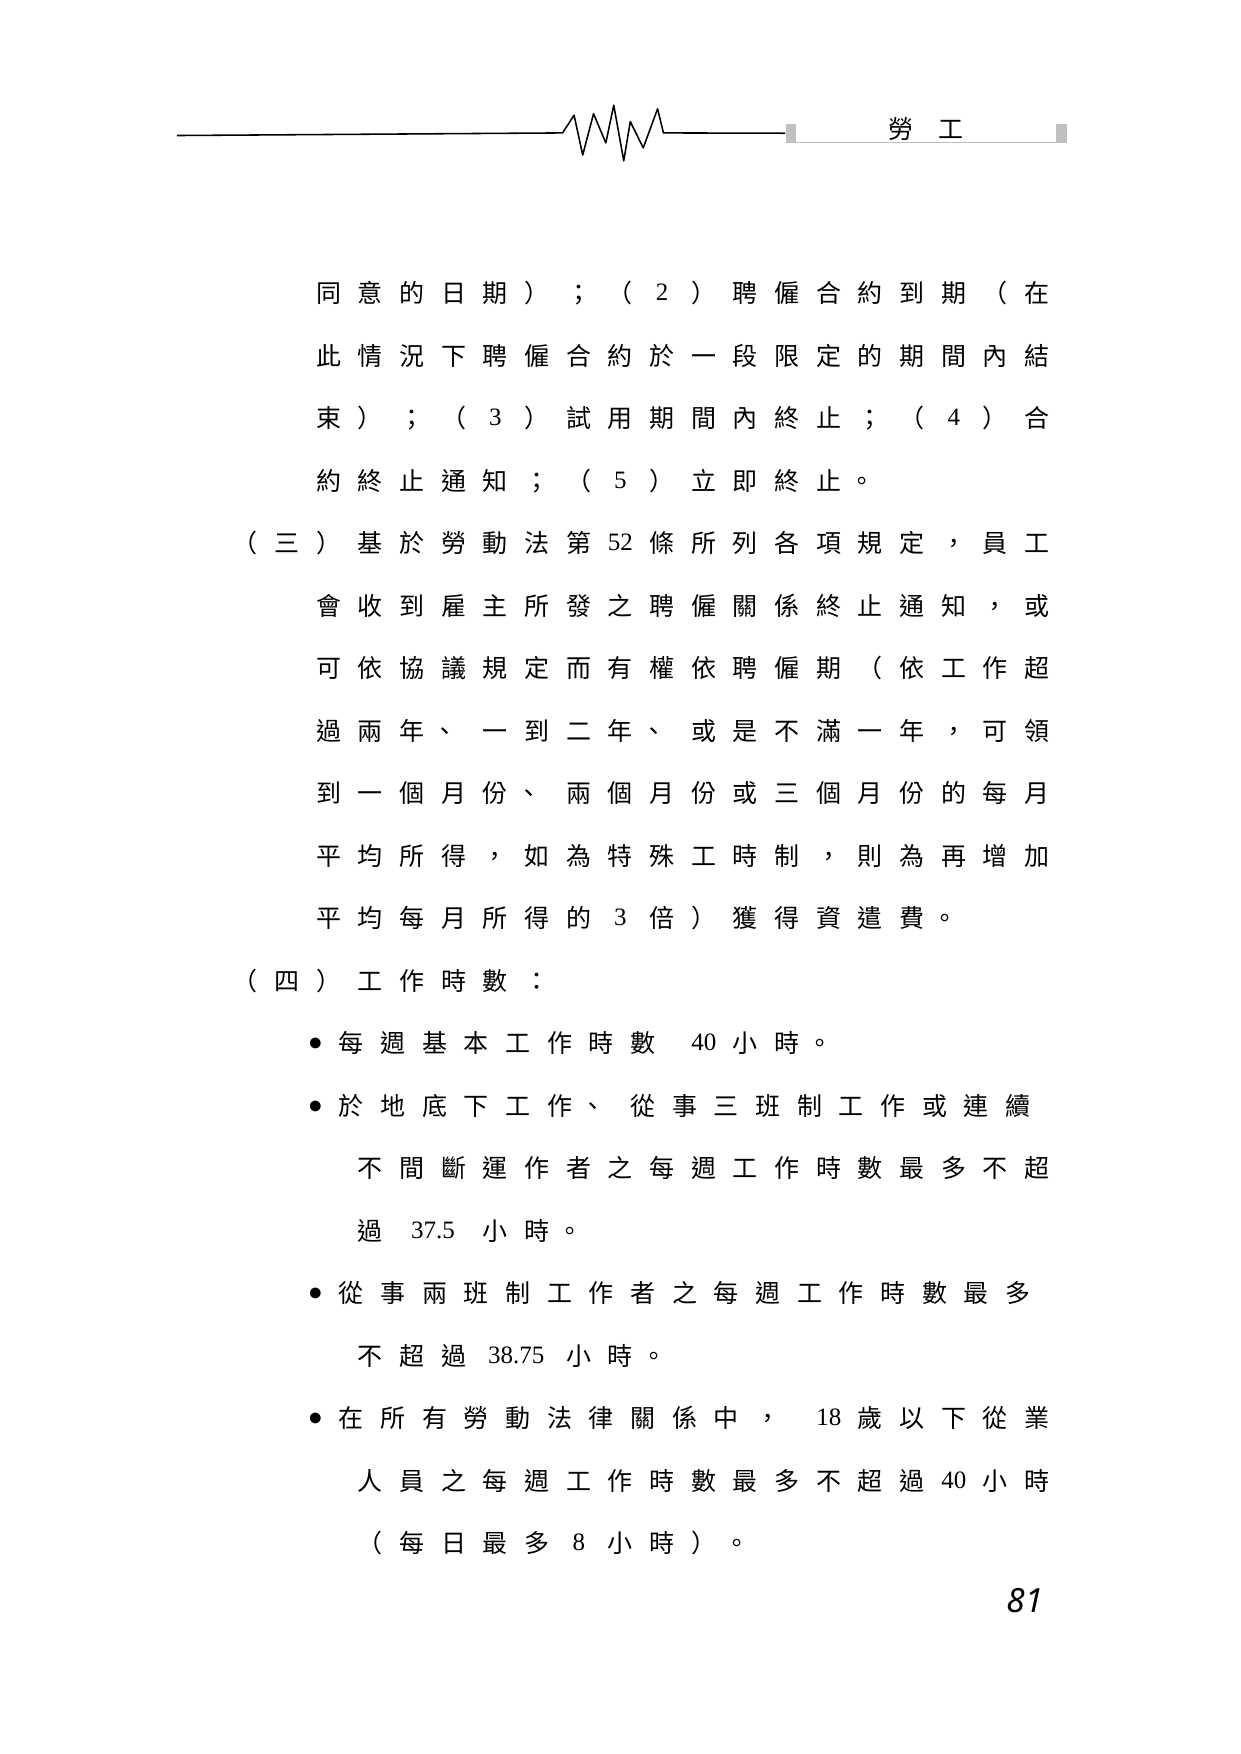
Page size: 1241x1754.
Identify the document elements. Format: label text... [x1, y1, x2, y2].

text ● 每週基本工作時數40小時。 [281, 1000, 1058, 1063]
text （四）工作時數： [207, 938, 1058, 1000]
text 同意的日期）；（2）聘僱合約到期（在此情況下聘僱合約於一段限定的期間內結束）；（3）試用期間內終止；（4）合約終止通知；（5）立即終止。 [281, 250, 1058, 500]
text ● 在所有勞動法律關係中，18歲以下從業人員之每週工作時數最多不超過40小時（每日最多8小時）。 [281, 1375, 1058, 1563]
text ● 於地底下工作、從事三班制工作或連續不間斷運作者之每週工作時數最多不超過37.5小時。 [281, 1063, 1058, 1250]
text （三）基於勞動法第52條所列各項規定，員工會收到雇主所發之聘僱關係終止通知，或可依協議規定而有權依聘僱期（依工作超過兩年、一到二年、或是不滿一年，可領到一個月份、兩個月份或三個月份的每月平均所得，如為特殊工時制，則為再增加平均每月所得的3倍）獲得資遣費。 [207, 500, 1058, 938]
text ● 從事兩班制工作者之每週工作時數最多不超過38.75小時。 [281, 1250, 1058, 1375]
